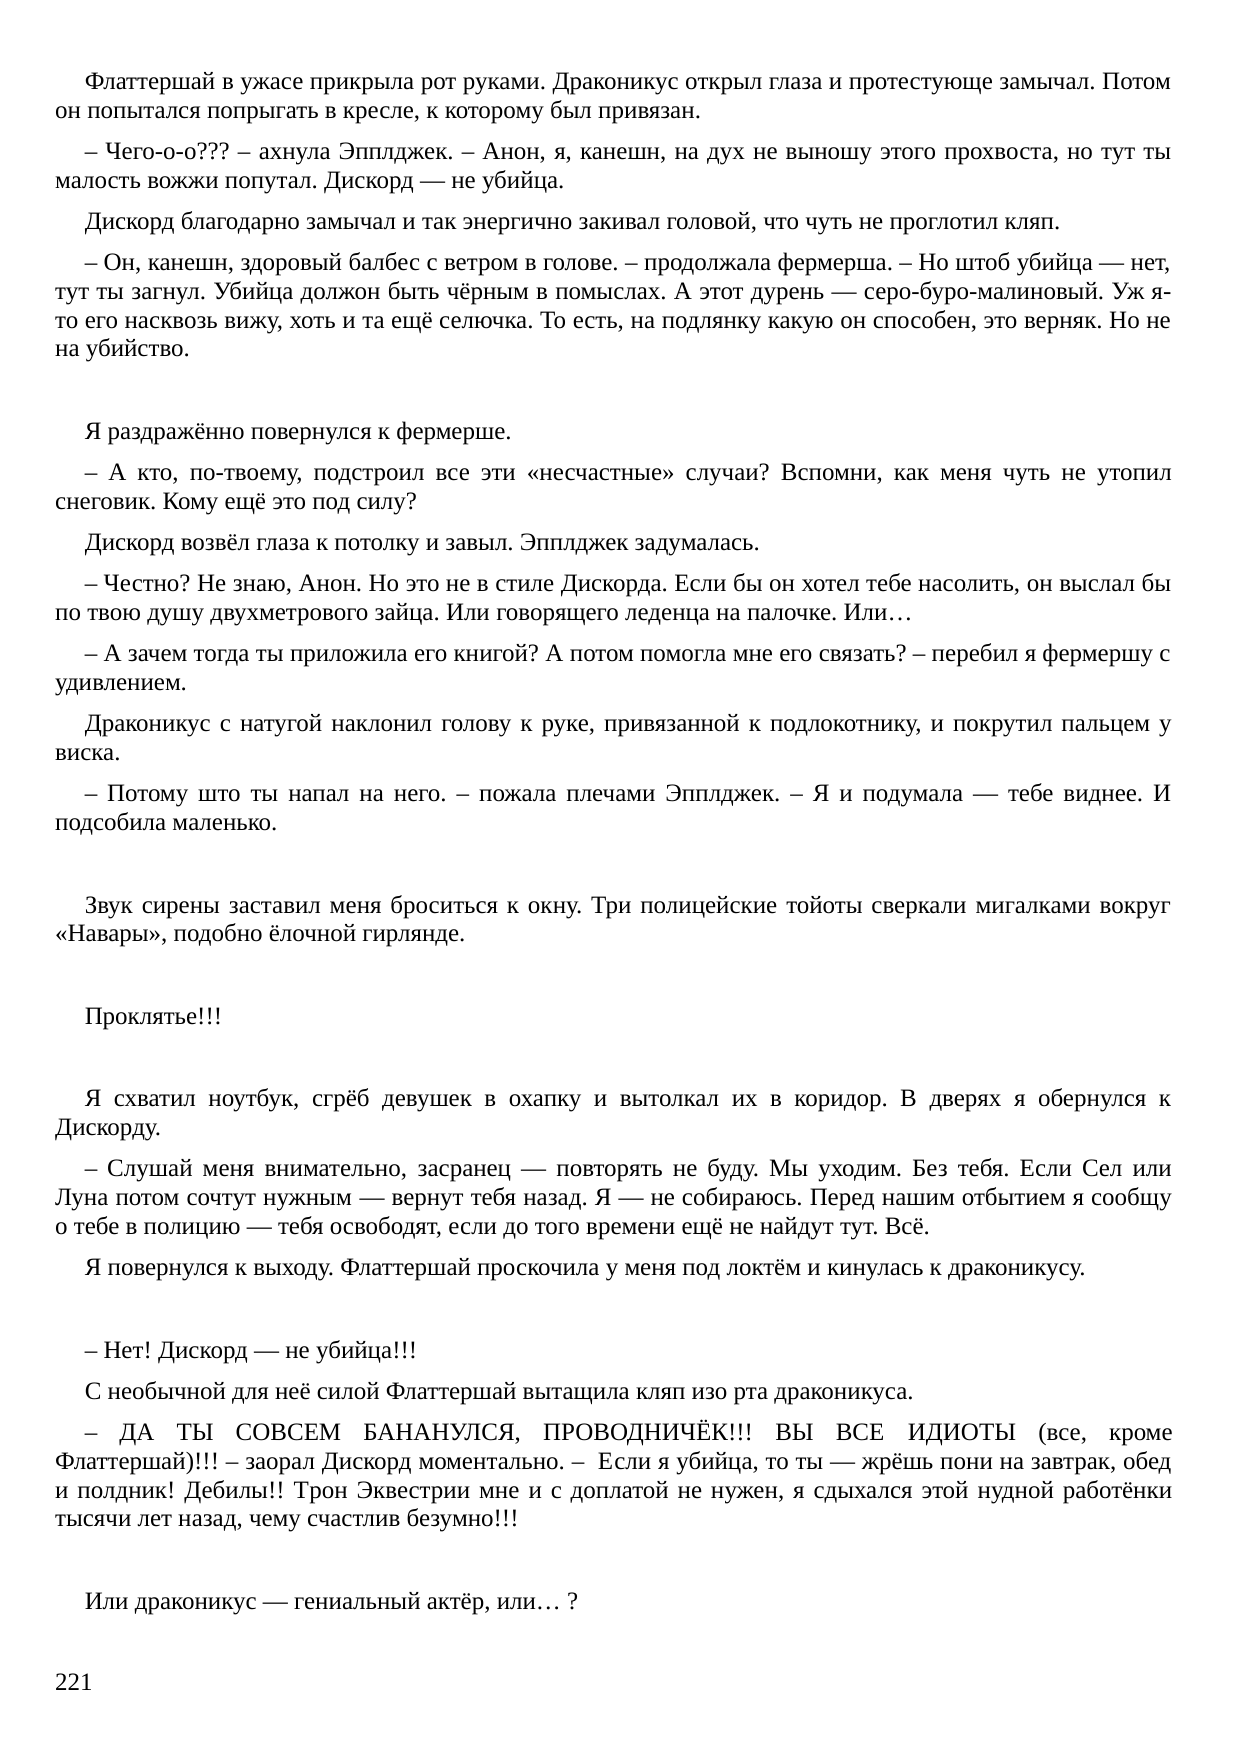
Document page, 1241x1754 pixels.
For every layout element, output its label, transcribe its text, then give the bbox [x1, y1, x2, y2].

text Я схватил ноутбук, сгрёб девушек в охапку и вытолкал их в коридор. В дверях я обернулся к Дискорду. [55, 1083, 1173, 1141]
text Флаттершай в ужасе прикрыла рот руками. Драконикус открыл глаза и протестующе замычал. Потом он попытался попрыгать в кресле, к которому был привязан. [55, 66, 1173, 123]
text – Честно? Не знаю, Анон. Но это не в стиле Дискорда. Если бы он хотел тебе насолить, он выслал бы по твою душу двухметрового зайца. Или говорящего леденца на палочке. Или… [55, 568, 1173, 626]
text – А кто, по-твоему, подстроил все эти «несчастные» случаи? Вспомни, как меня чуть не утопил снеговик. Кому ещё это под силу? [55, 457, 1173, 515]
text Я раздражённо повернулся к фермерше. [55, 416, 1173, 445]
text – Нет! Дискорд — не убийца!!! [55, 1335, 1173, 1363]
text – Потому што ты напал на него. – пожала плечами Эпплджек. – Я и подумала — тебе виднее. И подсобила маленько. [55, 778, 1173, 836]
text – ДА ТЫ СОВСЕМ БАНАНУЛСЯ, ПРОВОДНИЧЁК!!! ВЫ ВСЕ ИДИОТЫ (все, кроме Флаттершай)!!! – заорал Дискорд моментально. – Если я убийца, то ты — жрёшь пони на завтрак, обед и полдник! Дебилы!! Трон Эквестрии мне и с доплатой не нужен, я сдыхался этой нудной работёнки тысячи лет назад, чему счастлив безумно!!! [55, 1417, 1173, 1532]
text – Он, канешн, здоровый балбес с ветром в голове. – продолжала фермерша. – Но штоб убийца — нет, тут ты загнул. Убийца должон быть чёрным в помыслах. А этот дурень — серо-буро-малиновый. Уж я-то его насквозь вижу, хоть и та ещё селючка. То есть, на подлянку какую он способен, это верняк. Но не на убийство. [55, 247, 1173, 362]
text Или драконикус — гениальный актёр, или… ? [55, 1586, 1173, 1615]
text Драконикус с натугой наклонил голову к руке, привязанной к подлокотнику, и покрутил пальцем у виска. [55, 708, 1173, 766]
text С необычной для неё силой Флаттершай вытащила кляп изо рта драконикуса. [55, 1376, 1173, 1405]
text – Чего-о-о??? – ахнула Эпплджек. – Анон, я, канешн, на дух не выношу этого прохвоста, но тут ты малость вожжи попутал. Дискорд — не убийца. [55, 136, 1173, 193]
text – А зачем тогда ты приложила его книгой? А потом помогла мне его связать? – перебил я фермершу с удивлением. [55, 638, 1173, 696]
text Проклятье!!! [55, 1001, 1173, 1030]
text Дискорд возвёл глаза к потолку и завыл. Эпплджек задумалась. [55, 527, 1173, 556]
text Дискорд благодарно замычал и так энергично закивал головой, что чуть не проглотил кляп. [55, 206, 1173, 235]
text Я повернулся к выходу. Флаттершай проскочила у меня под локтём и кинулась к драконикусу. [55, 1252, 1173, 1281]
text Звук сирены заставил меня броситься к окну. Три полицейские тойоты сверкали мигалками вокруг «Навары», подобно ёлочной гирлянде. [55, 890, 1173, 947]
text – Слушай меня внимательно, засранец — повторять не буду. Мы уходим. Без тебя. Если Сел или Луна потом сочтут нужным — вернут тебя назад. Я — не собираюсь. Перед нашим отбытием я сообщу о тебе в полицию — тебя освободят, если до того времени ещё не найдут тут. Всё. [55, 1153, 1173, 1240]
